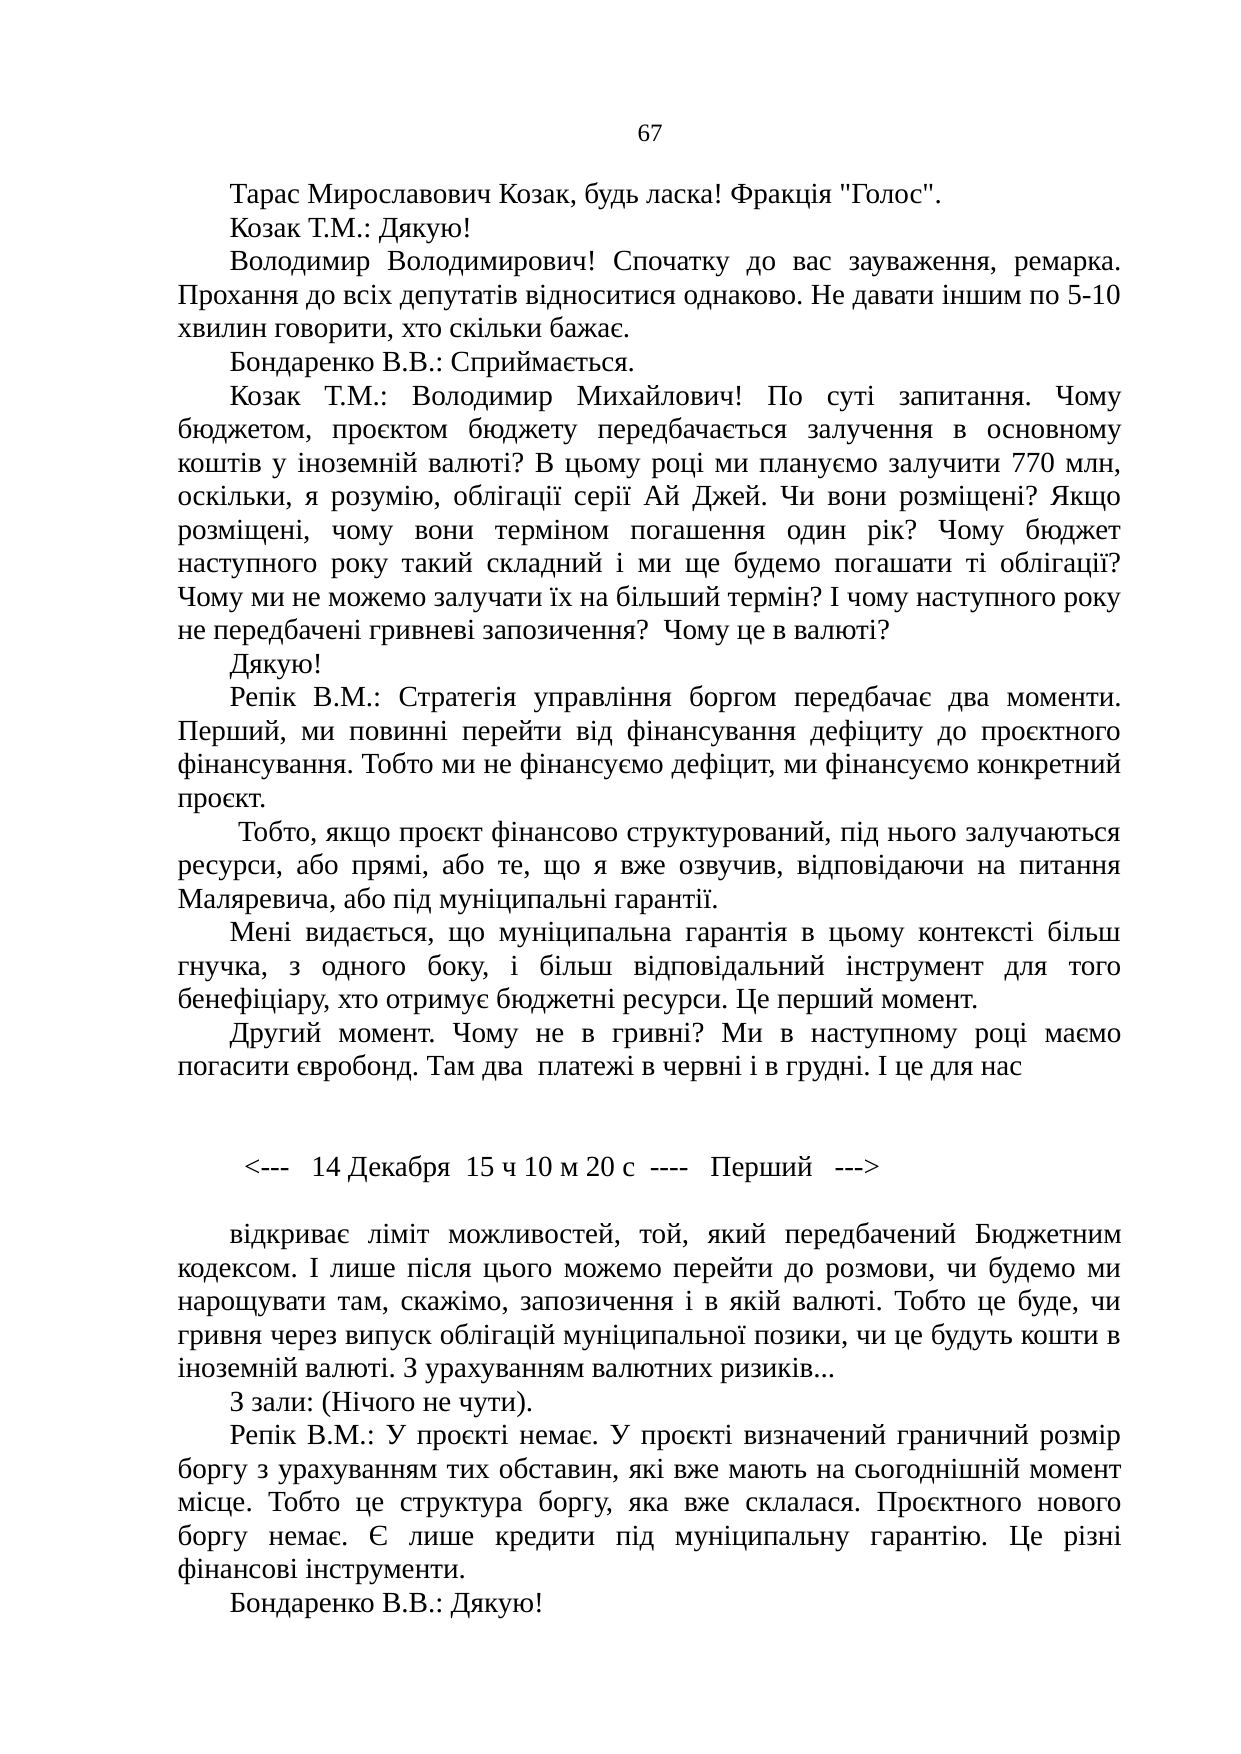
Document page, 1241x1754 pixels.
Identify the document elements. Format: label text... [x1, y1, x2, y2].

text Володимир Володимирович! Спочатку до вас зауваження, ремарка. Прохання до всіх депутатів відноситися однаково. Не давати іншим по 5-10 хвилин говорити, хто скільки бажає. [177, 243, 1122, 344]
text Другий момент. Чому не в гривні? Ми в наступному році маємо погасити євробонд. Там два платежі в червні і в грудні. І це для нас [177, 1015, 1122, 1082]
text Репік В.М.: Стратегія управління боргом передбачає два моменти. Перший, ми повинні перейти від фінансування дефіциту до проєктного фінансування. Тобто ми не фінансуємо дефіцит, ми фінансуємо конкретний проєкт. [177, 679, 1122, 814]
text <--- 14 Декабря 15 ч 10 м 20 с ---- Перший ---> [177, 1149, 1122, 1183]
text Тарас Мирославович Козак, будь ласка! Фракція "Голос". [177, 176, 1122, 210]
text Тобто, якщо проєкт фінансово структурований, під нього залучаються ресурси, або прямі, або те, що я вже озвучив, відповідаючи на питання Маляревича, або під муніципальні гарантії. [177, 814, 1122, 914]
text Бондаренко В.В.: Дякую! [177, 1585, 1122, 1619]
text Козак Т.М.: Володимир Михайлович! По суті запитання. Чому бюджетом, проєктом бюджету передбачається залучення в основному коштів у іноземній валюті? В цьому році ми плануємо залучити 770 млн, оскільки, я розумію, облігації серії Ай Джей. Чи вони розміщені? Якщо розміщені, чому вони терміном погашення один рік? Чому бюджет наступного року такий складний і ми ще будемо погашати ті облігації? Чому ми не можемо залучати їх на більший термін? І чому наступного року не передбачені гривневі запозичення? Чому це в валюті? [177, 378, 1122, 646]
text Дякую! [177, 646, 1122, 679]
text Бондаренко В.В.: Сприймається. [177, 344, 1122, 378]
text Козак Т.М.: Дякую! [177, 210, 1122, 243]
text відкриває ліміт можливостей, той, який передбачений Бюджетним кодексом. І лише після цього можемо перейти до розмови, чи будемо ми нарощувати там, скажімо, запозичення і в якій валюті. Тобто це буде, чи гривня через випуск облігацій муніципальної позики, чи це будуть кошти в іноземній валюті. З урахуванням валютних ризиків... [177, 1216, 1122, 1384]
text Репік В.М.: У проєкті немає. У проєкті визначений граничний розмір боргу з урахуванням тих обставин, які вже мають на сьогоднішній момент місце. Тобто це структура боргу, яка вже склалася. Проєктного нового боргу немає. Є лише кредити під муніципальну гарантію. Це різні фінансові інструменти. [177, 1417, 1122, 1585]
text Мені видається, що муніципальна гарантія в цьому контексті більш гнучка, з одного боку, і більш відповідальний інструмент для того бенефіціару, хто отримує бюджетні ресурси. Це перший момент. [177, 914, 1122, 1015]
text З зали: (Нічого не чути). [177, 1384, 1122, 1417]
